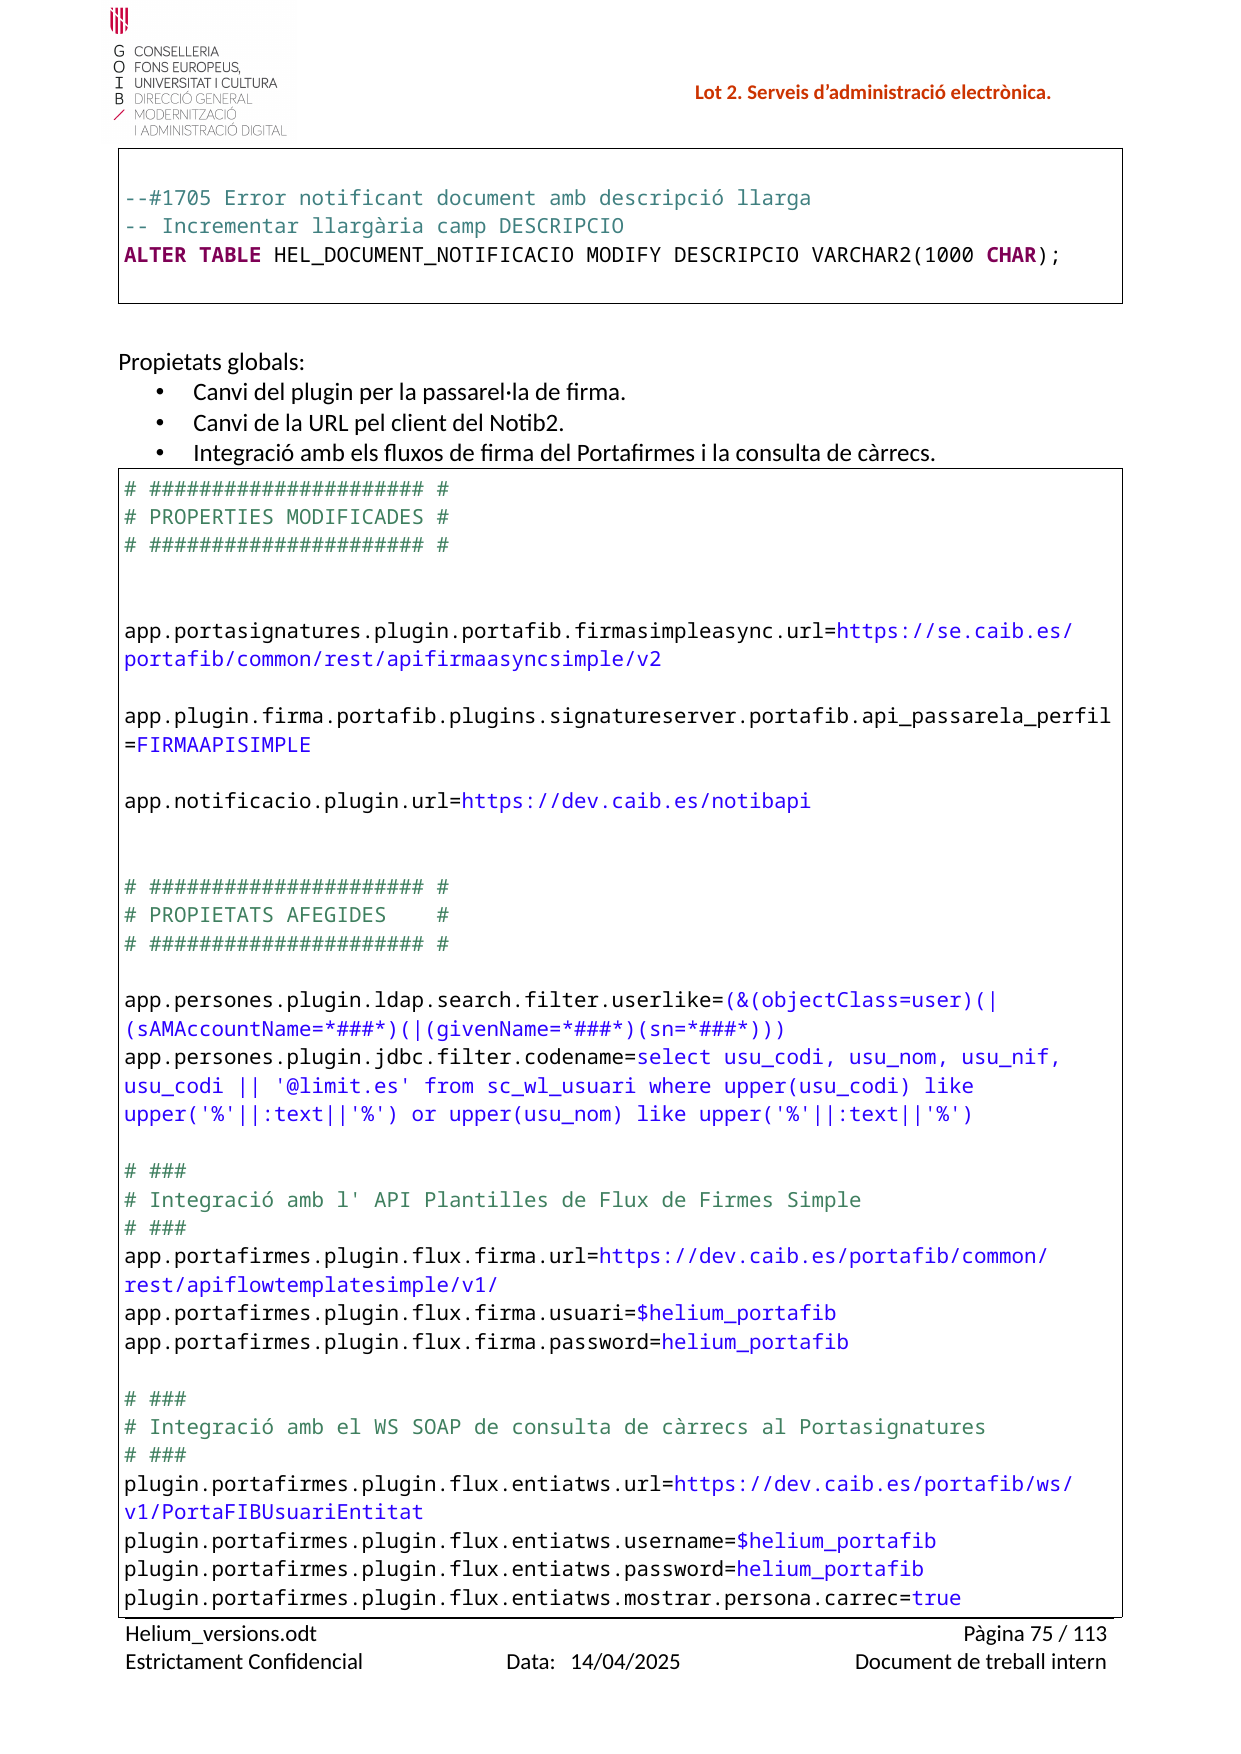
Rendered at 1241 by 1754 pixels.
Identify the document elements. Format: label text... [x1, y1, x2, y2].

list Integració amb els fluxos de firma del Portafirmes i la consulta de càrrecs. [156, 437, 1122, 468]
table_header --#1705 Error notificant document amb descripció llarga -- Incrementar llargària camp DESCRIPCIO ALTER TABLE HEL_DOCUMENT_NOTIFICACIO MODIFY DESCRIPCIO VARCHAR2(1000 CHAR); [119, 149, 1122, 302]
table_header # ###################### # # PROPERTIES MODIFICADES # # ###################### # app.portasignatures.plugin.portafib.firmasimpleasync.url=https://se.caib.es/portafib/common/rest/apifirmaasyncsimple/v2 app.plugin.firma.portafib.plugins.signatureserver.portafib.api_passarela_perfil=FIRMAAPISIMPLE app.notificacio.plugin.url=https://dev.caib.es/notibapi # ###################### # # PROPIETATS AFEGIDES # # ###################### # app.persones.plugin.ldap.search.filter.userlike=(&(objectClass=user)(|(sAMAccountName=*###*)(|(givenName=*###*)(sn=*###*))) app.persones.plugin.jdbc.filter.codename=select usu_codi, usu_nom, usu_nif, usu_codi || '@limit.es' from sc_wl_usuari where upper(usu_codi) like upper('%'||:text||'%') or upper(usu_nom) like upper('%'||:text||'%') # ### # Integració amb l' API Plantilles de Flux de Firmes Simple # ### app.portafirmes.plugin.flux.firma.url=https://dev.caib.es/portafib/common/rest/apiflowtemplatesimple/v1/ app.portafirmes.plugin.flux.firma.usuari=$helium_portafib app.portafirmes.plugin.flux.firma.password=helium_portafib # ### # Integració amb el WS SOAP de consulta de càrrecs al Portasignatures # ### plugin.portafirmes.plugin.flux.entiatws.url=https://dev.caib.es/portafib/ws/v1/PortaFIBUsuariEntitat plugin.portafirmes.plugin.flux.entiatws.username=$helium_portafib plugin.portafirmes.plugin.flux.entiatws.password=helium_portafib plugin.portafirmes.plugin.flux.entiatws.mostrar.persona.carrec=true [119, 469, 1122, 1617]
text Propietats globals: [118, 346, 1122, 376]
list Canvi del plugin per la passarel·la de firma. [156, 376, 1122, 407]
list Canvi de la URL pel client del Notib2. [156, 407, 1122, 437]
picture [100, 0, 297, 144]
